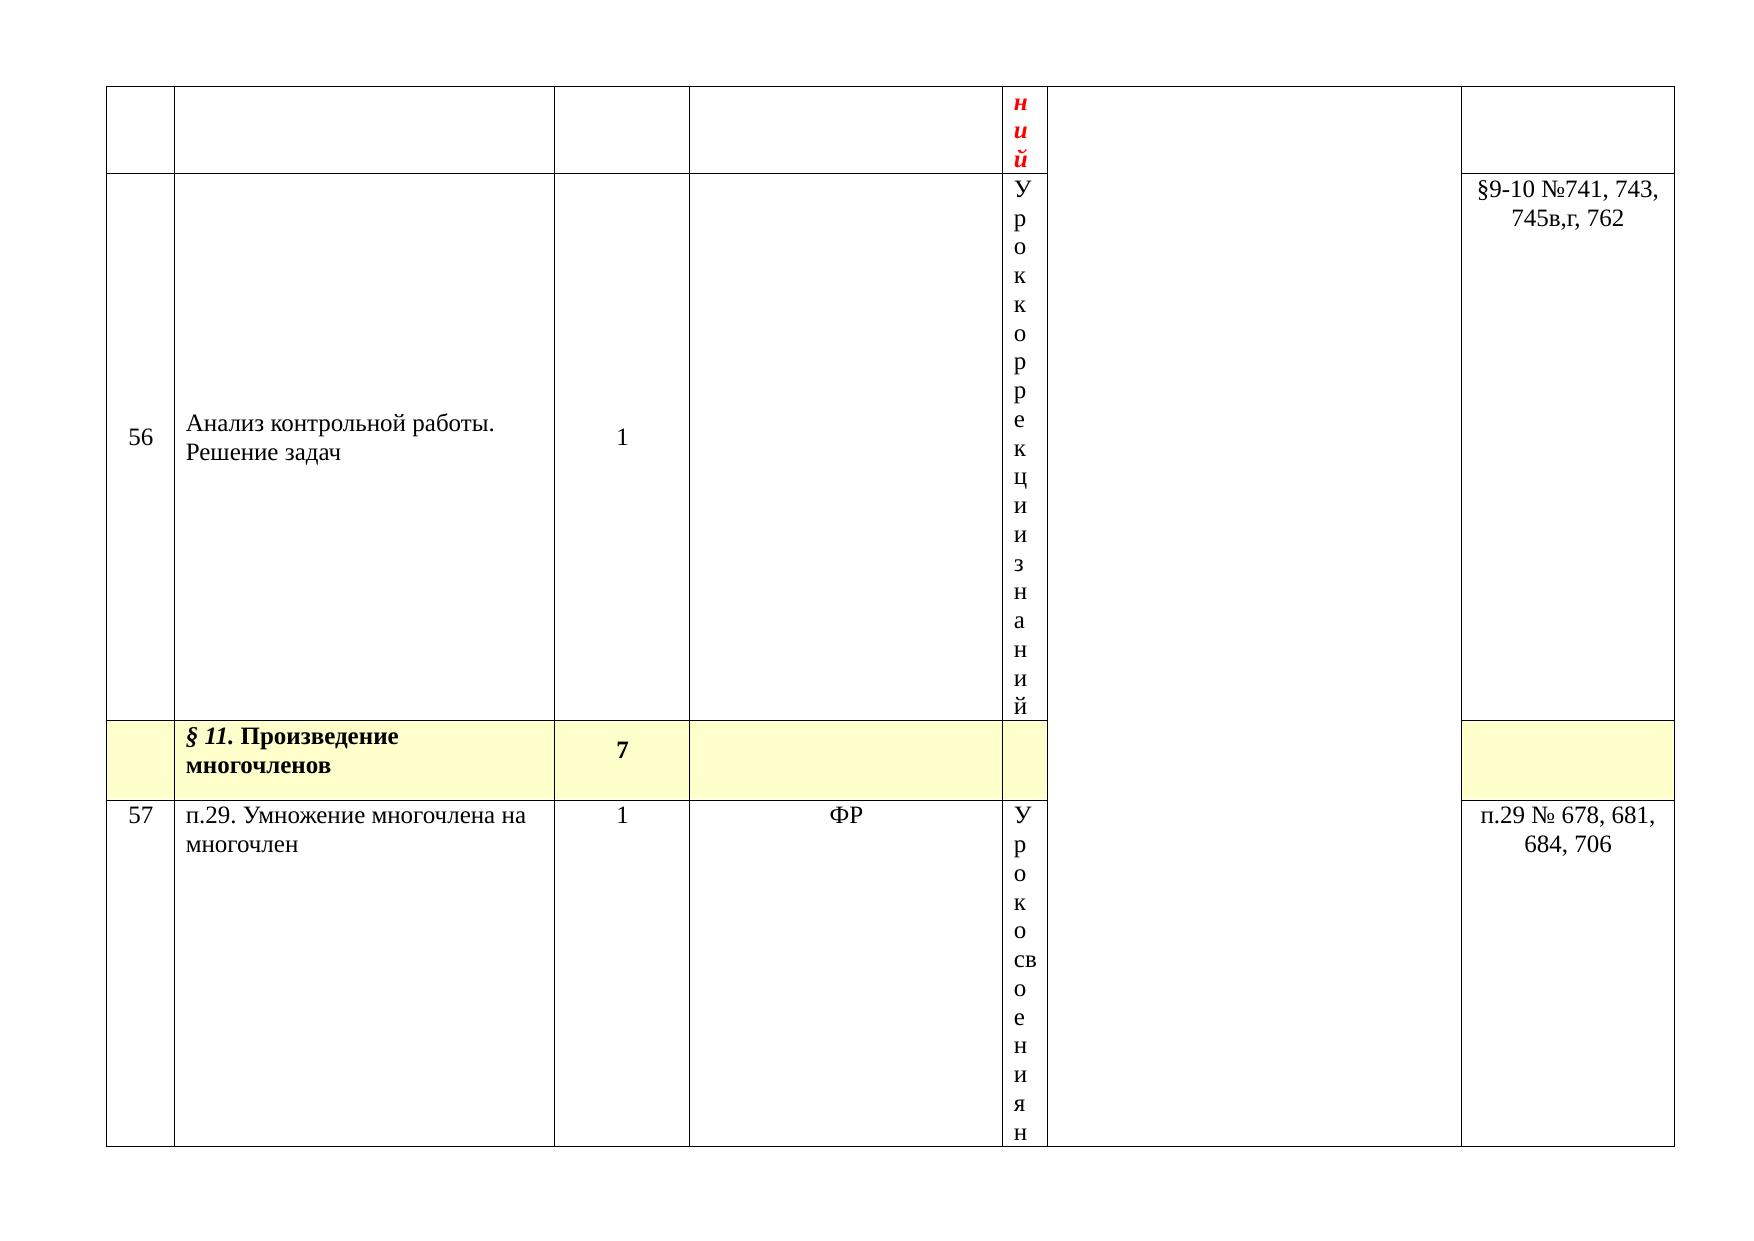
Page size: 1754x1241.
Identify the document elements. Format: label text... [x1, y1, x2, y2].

table_cell п.29. Умножение многочлена на многочлен [175, 801, 554, 1146]
table_cell 7 [555, 721, 689, 799]
table_cell Урок освоения н [1003, 801, 1047, 1146]
table_cell 57 [107, 801, 174, 1146]
table_cell 56 [107, 174, 174, 720]
table_cell п.29 № 678, 681, 684, 706 [1462, 801, 1674, 1146]
table_cell [107, 87, 174, 173]
table_cell [1462, 87, 1674, 173]
table_cell §9-10 №741, 743, 745в,г, 762 [1462, 174, 1674, 720]
table_cell [107, 721, 174, 799]
table_cell [1048, 87, 1461, 1146]
table_cell Урок коррекции знаний [1003, 174, 1047, 720]
table_cell [690, 721, 1002, 799]
table_cell ФР [690, 801, 1002, 1146]
table_cell 1 [555, 174, 689, 720]
table_cell Анализ контрольной работы. Решение задач [175, 174, 554, 720]
table_cell § 11. Произведение многочленов [175, 721, 554, 799]
table_cell [555, 87, 689, 173]
table_cell [690, 87, 1002, 173]
table_cell [175, 87, 554, 173]
table_cell [1003, 721, 1047, 799]
table_cell ний [1003, 87, 1047, 173]
table_cell 1 [555, 801, 689, 1146]
table_cell [1462, 721, 1674, 799]
table_cell [690, 174, 1002, 720]
